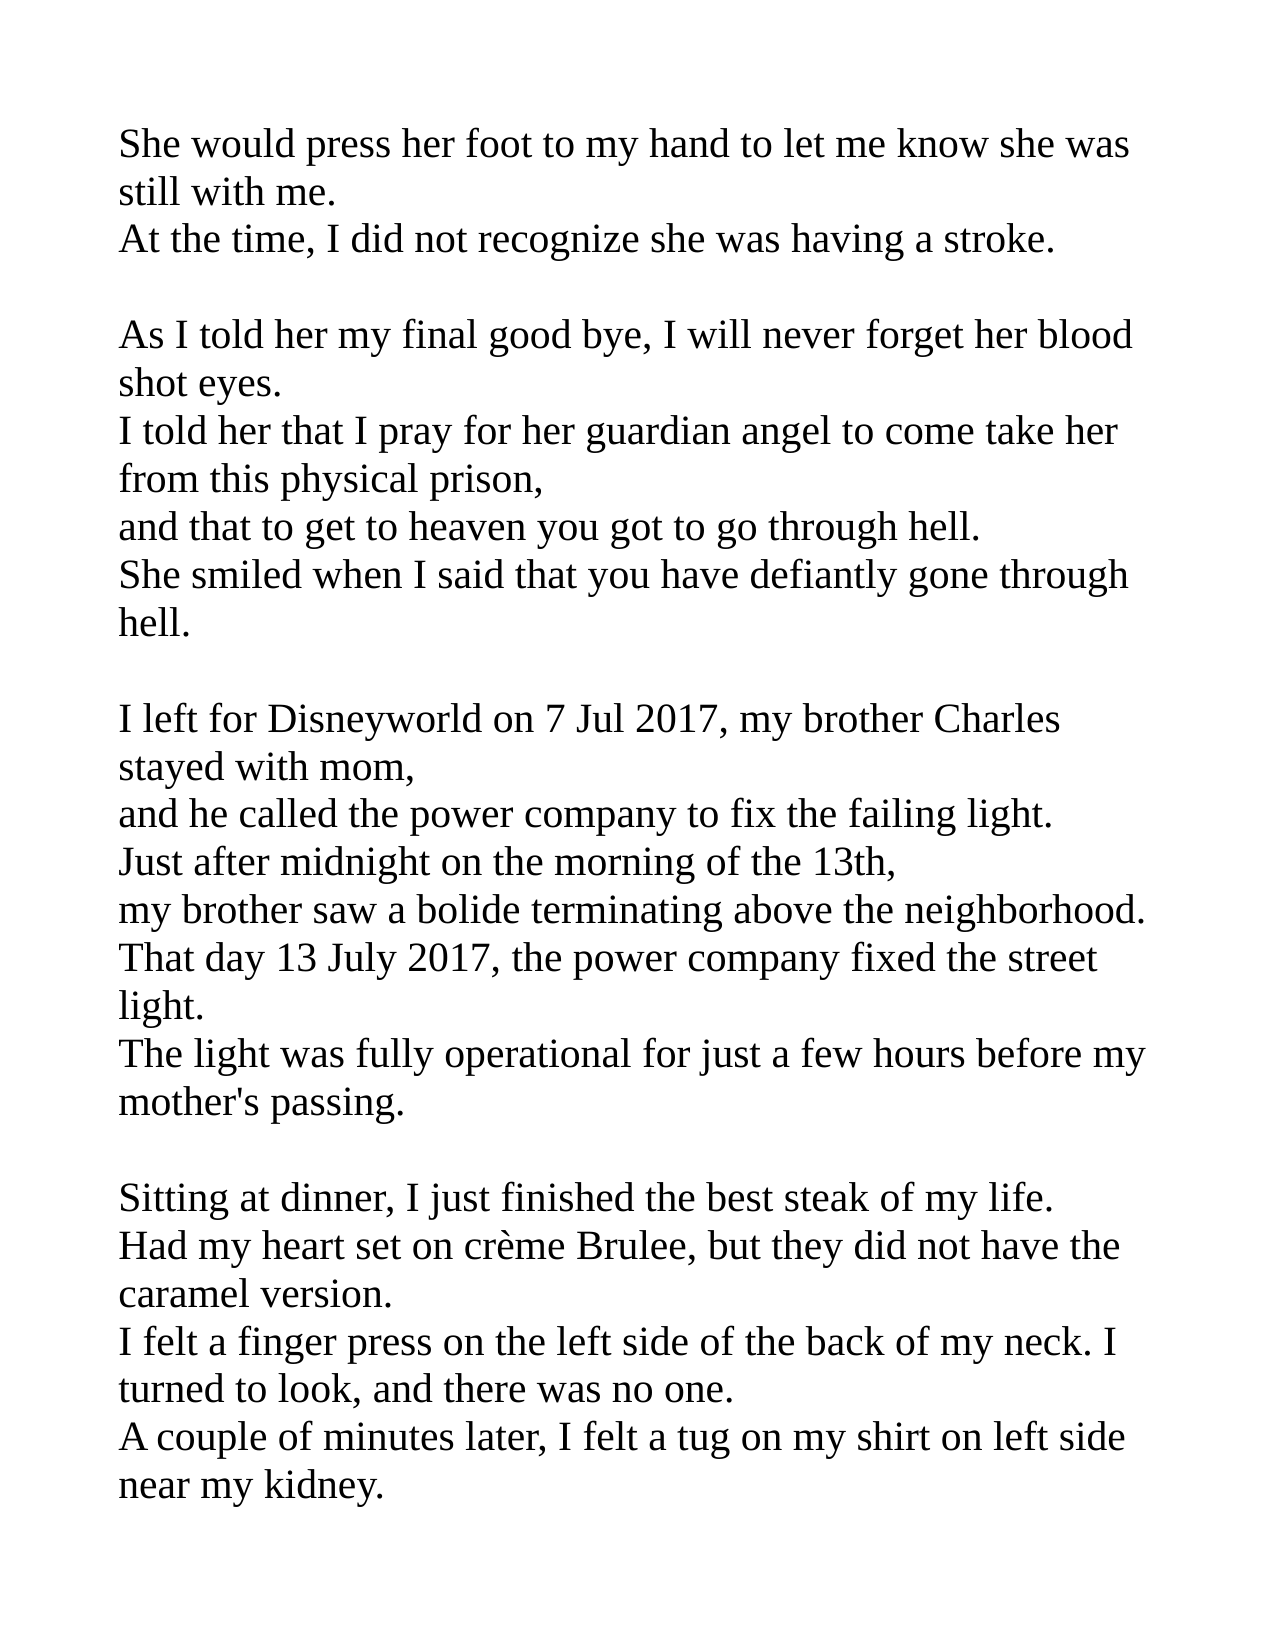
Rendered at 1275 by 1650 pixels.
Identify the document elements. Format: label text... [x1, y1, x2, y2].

text I felt a finger press on the left side of the back of my neck. I turned to look, and there was no one. [118, 1316, 1157, 1412]
text That day 13 July 2017, the power company fixed the street light. [118, 933, 1157, 1028]
text She smiled when I said that you have defiantly gone through hell. [118, 549, 1157, 645]
text As I told her my final good bye, I will never forget her blood shot eyes. [118, 310, 1157, 406]
text The light was fully operational for just a few hours before my mother's passing. [118, 1028, 1157, 1124]
text and he called the power company to fix the failing light. [118, 789, 1157, 837]
text She would press her foot to my hand to let me know she was still with me. [118, 118, 1157, 214]
text A couple of minutes later, I felt a tug on my shirt on left side near my kidney. [118, 1412, 1157, 1508]
text I told her that I pray for her guardian angel to come take her from this physical prison, [118, 406, 1157, 501]
text Had my heart set on crème Brulee, but they did not have the caramel version. [118, 1220, 1157, 1316]
text Just after midnight on the morning of the 13th, [118, 837, 1157, 885]
text and that to get to heaven you got to go through hell. [118, 501, 1157, 549]
text I left for Disneyworld on 7 Jul 2017, my brother Charles stayed with mom, [118, 693, 1157, 789]
text Sitting at dinner, I just finished the best steak of my life. [118, 1172, 1157, 1220]
text At the time, I did not recognize she was having a stroke. [118, 214, 1157, 262]
text my brother saw a bolide terminating above the neighborhood. [118, 885, 1157, 933]
